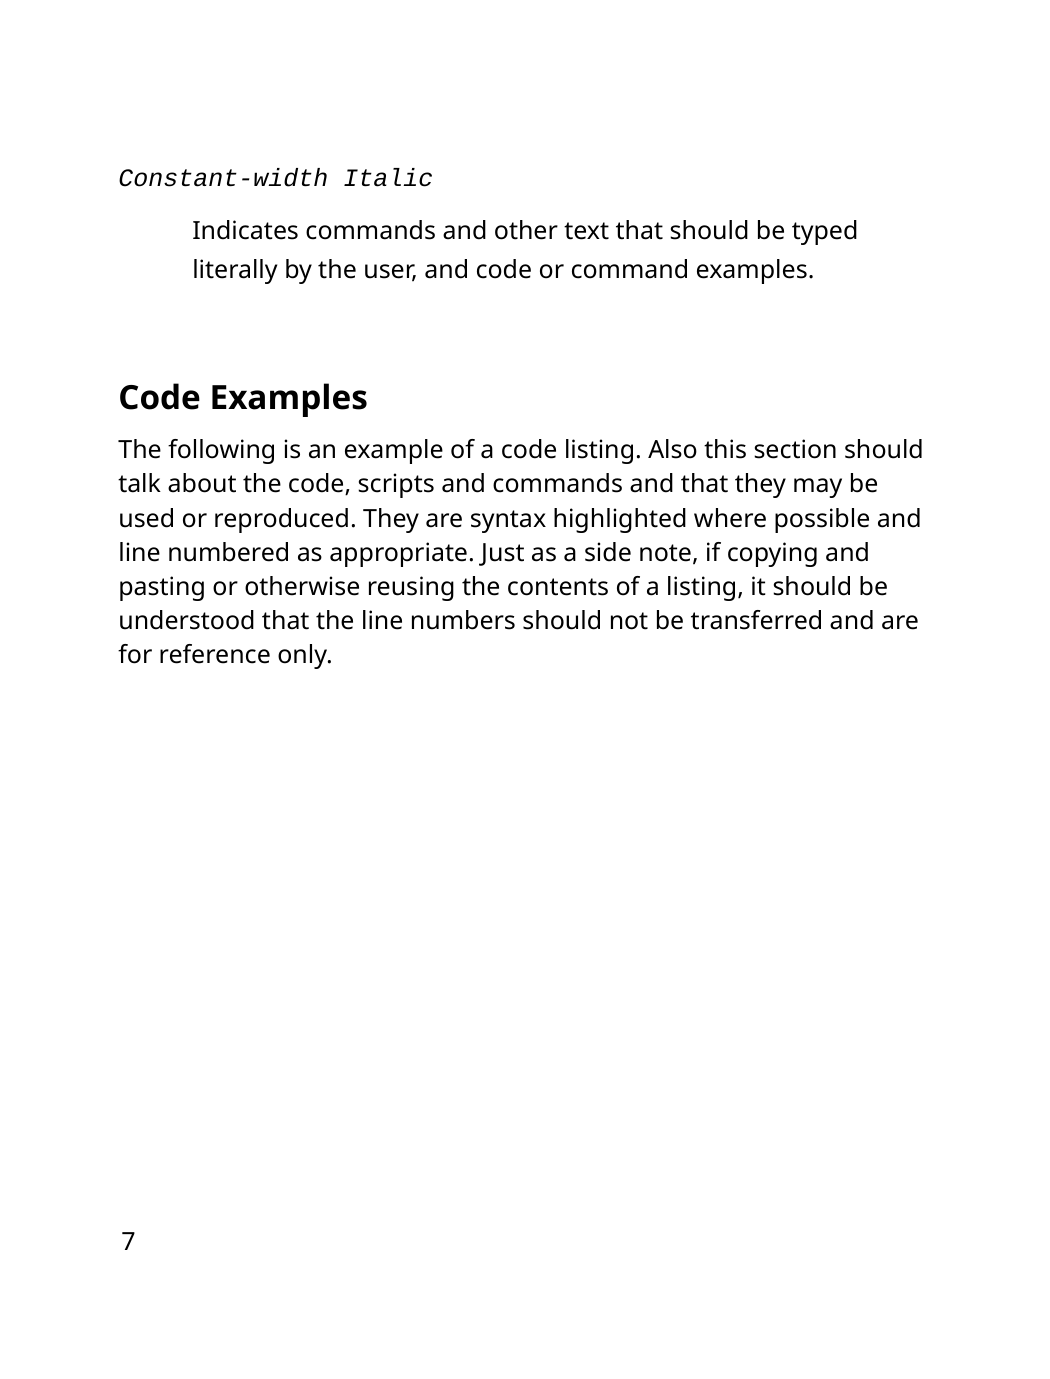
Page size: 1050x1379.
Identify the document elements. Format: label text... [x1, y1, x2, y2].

text The following is an example of a code listing. Also this section should talk about the code, scripts and commands and that they may be used or reproduced. They are syntax highlighted where possible and line numbered as appropriate. Just as a side note, if copying and pasting or otherwise reusing the contents of a listing, it should be understood that the line numbers should not be transferred and are for reference only. [118, 432, 932, 671]
text Constant-width Italic [118, 166, 932, 194]
text Indicates commands and other text that should be typed literally by the user, and code or command examples. [192, 213, 932, 286]
subtitle Code Examples [118, 374, 932, 419]
